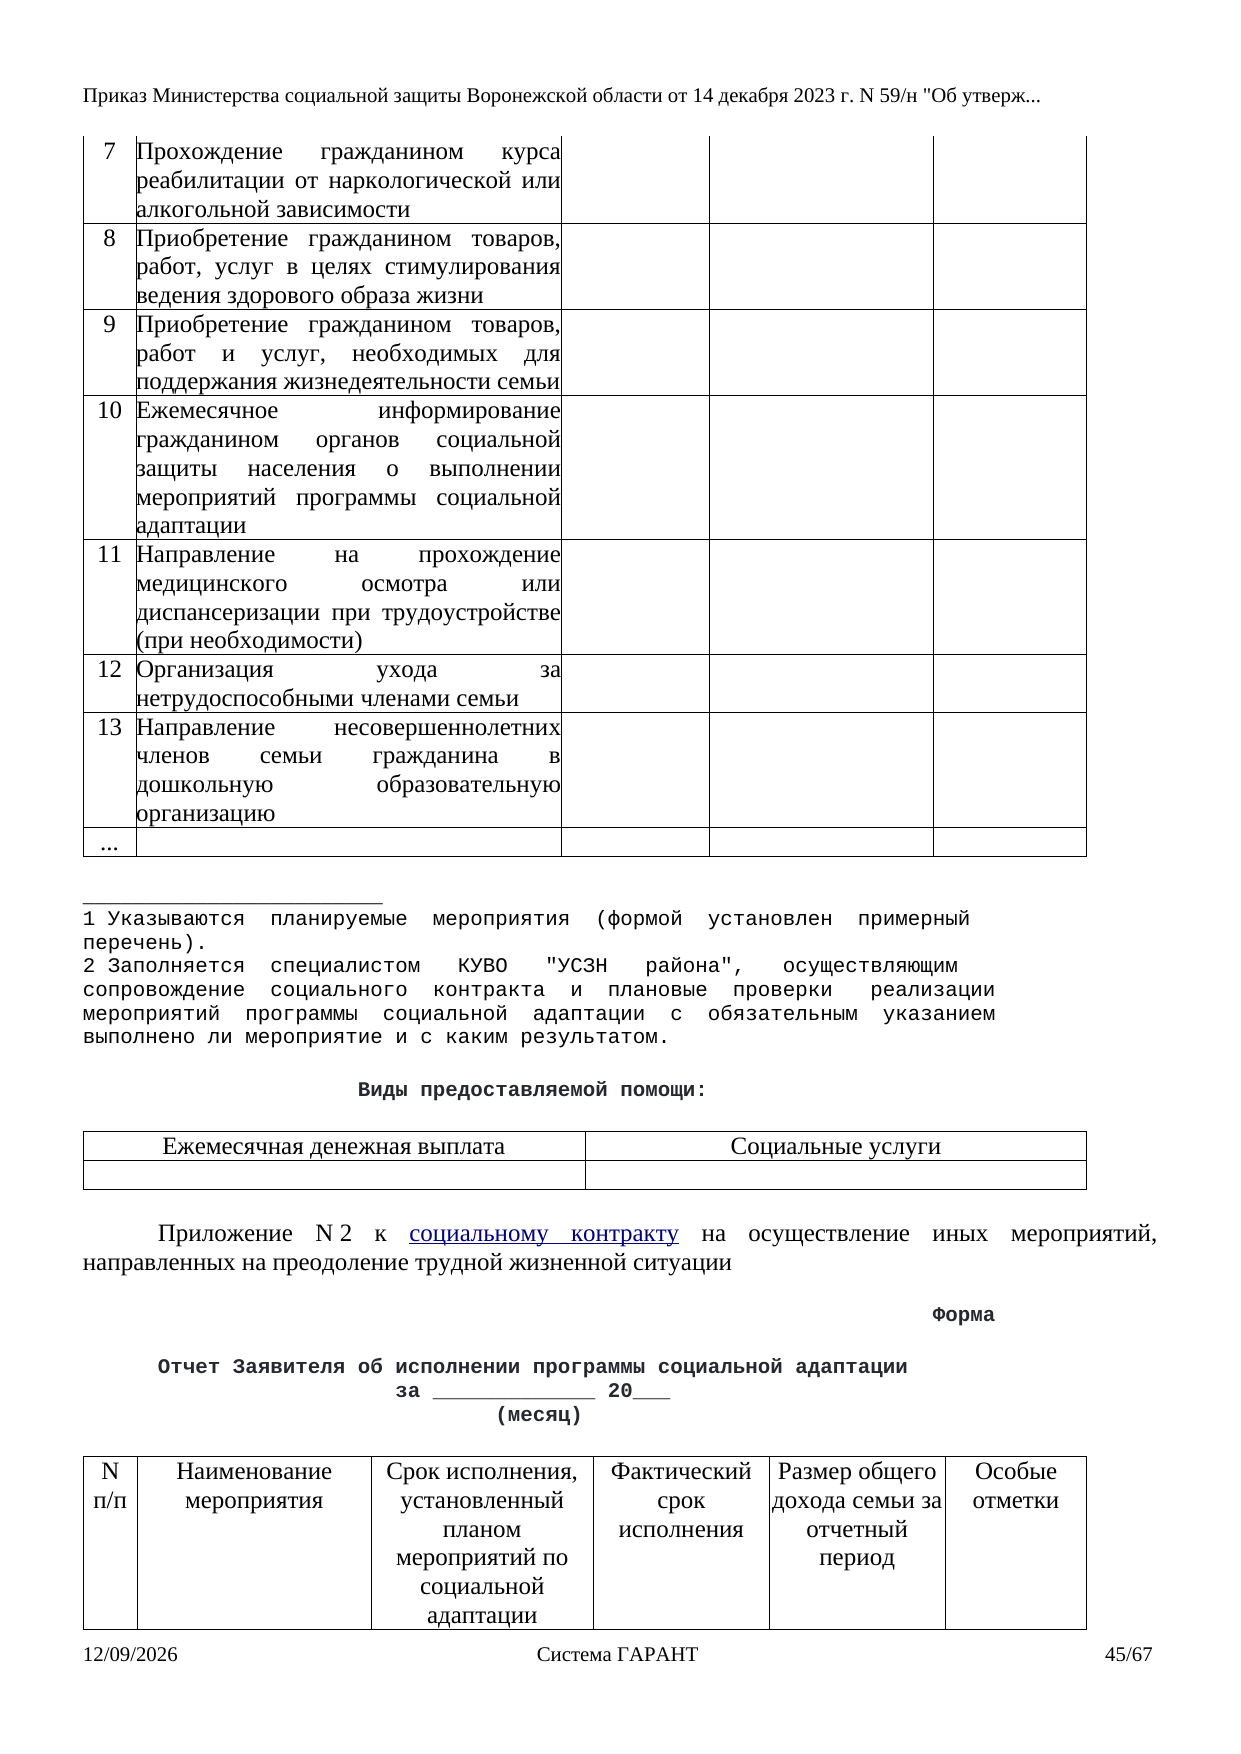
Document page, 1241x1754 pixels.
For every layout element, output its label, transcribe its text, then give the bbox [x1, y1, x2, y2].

table_cell 9 [84, 310, 136, 395]
table_cell [137, 828, 561, 856]
table_cell [710, 540, 933, 654]
table_cell [562, 136, 709, 223]
text Форма [83, 1304, 1157, 1328]
table_cell [562, 828, 709, 856]
table_cell 7 [84, 136, 136, 223]
table_cell [934, 655, 1086, 712]
table_header Ежемесячная денежная выплата [84, 1132, 585, 1160]
table_header Особые отметки [946, 1457, 1086, 1629]
table_cell [562, 655, 709, 712]
table_cell Прохождение гражданином курса реабилитации от наркологической или алкогольной зависимости [137, 136, 561, 223]
table_cell [934, 310, 1086, 395]
table_cell [586, 1161, 1086, 1189]
table_cell Направление на прохождение медицинского осмотра или диспансеризации при трудоустройстве (при необходимости) [137, 540, 561, 654]
table_cell [934, 713, 1086, 827]
table_cell [934, 828, 1086, 856]
text ________________________ [83, 884, 1157, 908]
table_header Наименование мероприятия [138, 1457, 371, 1629]
text Отчет Заявителя об исполнении программы социальной адаптации [83, 1356, 1157, 1380]
table_cell ... [84, 828, 136, 856]
text Виды предоставляемой помощи: [83, 1079, 1157, 1102]
table_cell [562, 396, 709, 539]
text перечень). [83, 932, 1157, 956]
table_cell 13 [84, 713, 136, 827]
table_cell [934, 224, 1086, 309]
table_header Срок исполнения, установленный планом мероприятий по социальной адаптации [372, 1457, 593, 1629]
table_cell Организация ухода за нетрудоспособными членами семьи [137, 655, 561, 712]
table_cell [710, 310, 933, 395]
table_cell 10 [84, 396, 136, 539]
table_cell [710, 224, 933, 309]
table_header Социальные услуги [586, 1132, 1086, 1160]
text 1 Указываются планируемые мероприятия (формой установлен примерный [83, 908, 1157, 932]
table_cell Приобретение гражданином товаров, работ и услуг, необходимых для поддержания жизнедеятельности семьи [137, 310, 561, 395]
table_cell [710, 828, 933, 856]
text сопровождение социального контракта и плановые проверки реализации [83, 979, 1157, 1003]
table_header Размер общего дохода семьи за отчетный период [770, 1457, 945, 1629]
table_cell 11 [84, 540, 136, 654]
text Приложение N 2 к социальному контракту на осуществление иных мероприятий, направленных на преодоление трудной жизненной ситуации [83, 1218, 1157, 1275]
table_cell 12 [84, 655, 136, 712]
table_header N п/п [84, 1457, 137, 1629]
table_cell [934, 540, 1086, 654]
table_cell [84, 1161, 585, 1189]
text выполнено ли мероприятие и с каким результатом. [83, 1026, 1157, 1050]
table_cell 8 [84, 224, 136, 309]
table_cell Ежемесячное информирование гражданином органов социальной защиты населения о выполнении мероприятий программы социальной адаптации [137, 396, 561, 539]
table_header Фактический срок исполнения [594, 1457, 769, 1629]
table_cell [562, 713, 709, 827]
text (месяц) [83, 1404, 1157, 1427]
table_cell Направление несовершеннолетних членов семьи гражданина в дошкольную образовательную организацию [137, 713, 561, 827]
table_cell [934, 136, 1086, 223]
table_cell [710, 713, 933, 827]
table_cell [562, 540, 709, 654]
text мероприятий программы социальной адаптации с обязательным указанием [83, 1003, 1157, 1026]
table_cell [934, 396, 1086, 539]
text 2 Заполняется специалистом КУВО "УСЗН района", осуществляющим [83, 956, 1157, 979]
table_cell [710, 136, 933, 223]
text за _____________ 20___ [83, 1380, 1157, 1404]
table_cell [562, 224, 709, 309]
table_cell [710, 396, 933, 539]
table_cell [710, 655, 933, 712]
table_cell [562, 310, 709, 395]
table_cell Приобретение гражданином товаров, работ, услуг в целях стимулирования ведения здорового образа жизни [137, 224, 561, 309]
